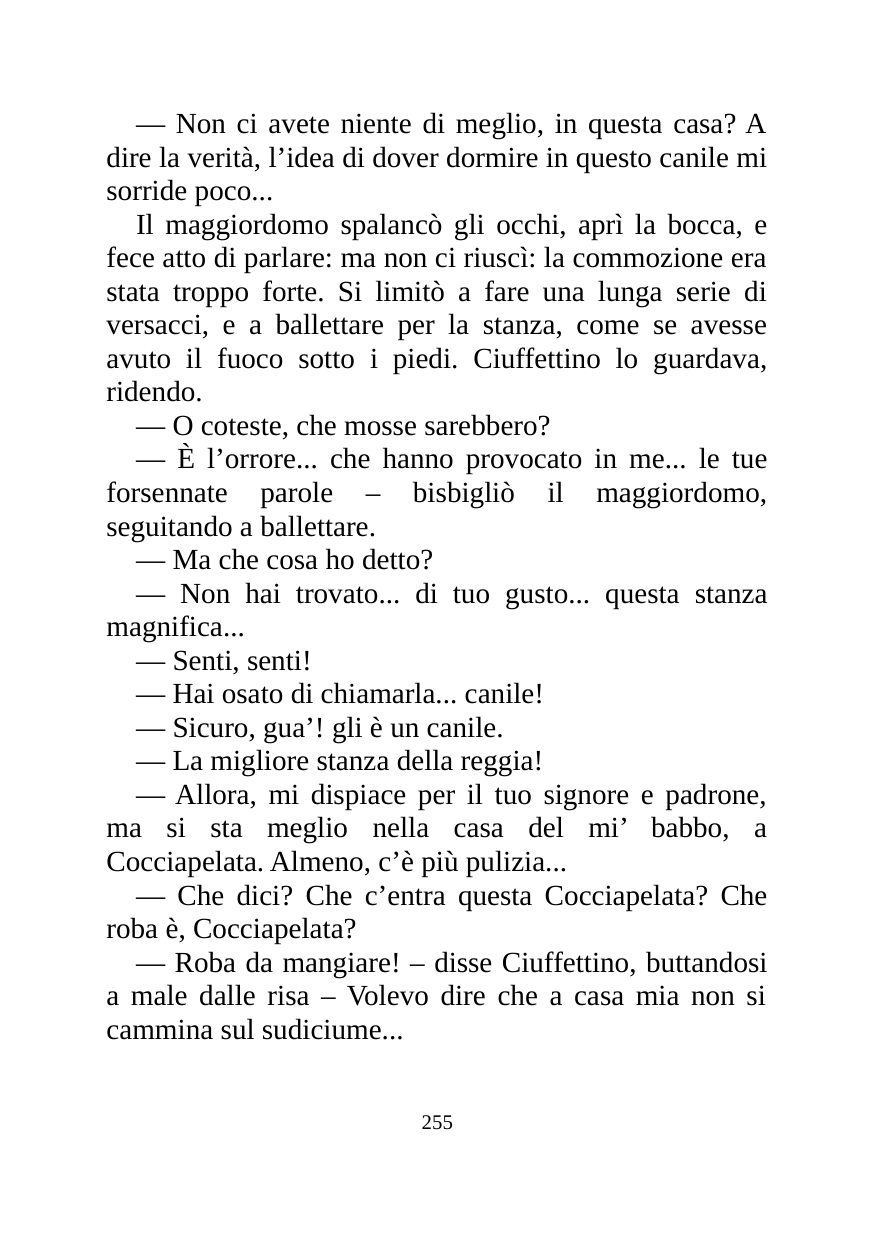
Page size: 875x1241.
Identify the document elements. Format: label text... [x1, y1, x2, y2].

text — Roba da mangiare! – disse Ciuffettino, buttandosi a male dalle risa – Volevo dire che a casa mia non si cammina sul sudiciume... [106, 945, 768, 1045]
text — Ma che cosa ho detto? [106, 542, 768, 576]
text Il maggiordomo spalancò gli occhi, aprì la bocca, e fece atto di parlare: ma non ci riuscì: la commozione era stata troppo forte. Si limitò a fare una lunga serie di versacci, e a ballettare per la stanza, come se avesse avuto il fuoco sotto i piedi. Ciuffettino lo guardava, ridendo. [106, 207, 768, 408]
text — Che dici? Che c’entra questa Cocciapelata? Che roba è, Cocciapelata? [106, 878, 768, 945]
text — Non ci avete niente di meglio, in questa casa? A dire la verità, l’idea di dover dormire in questo canile mi sorride poco... [106, 106, 768, 207]
text — Sicuro, gua’! gli è un canile. [106, 710, 768, 743]
text — La migliore stanza della reggia! [106, 743, 768, 777]
text — Allora, mi dispiace per il tuo signore e padrone, ma si sta meglio nella casa del mi’ babbo, a Cocciapelata. Almeno, c’è più pulizia... [106, 777, 768, 878]
text — Hai osato di chiamarla... canile! [106, 676, 768, 710]
text — È l’orrore... che hanno provocato in me... le tue forsennate parole – bisbigliò il maggiordomo, seguitando a ballettare. [106, 442, 768, 542]
text — Non hai trovato... di tuo gusto... questa stanza magnifica... [106, 576, 768, 643]
text — Senti, senti! [106, 643, 768, 676]
text — O coteste, che mosse sarebbero? [106, 408, 768, 442]
